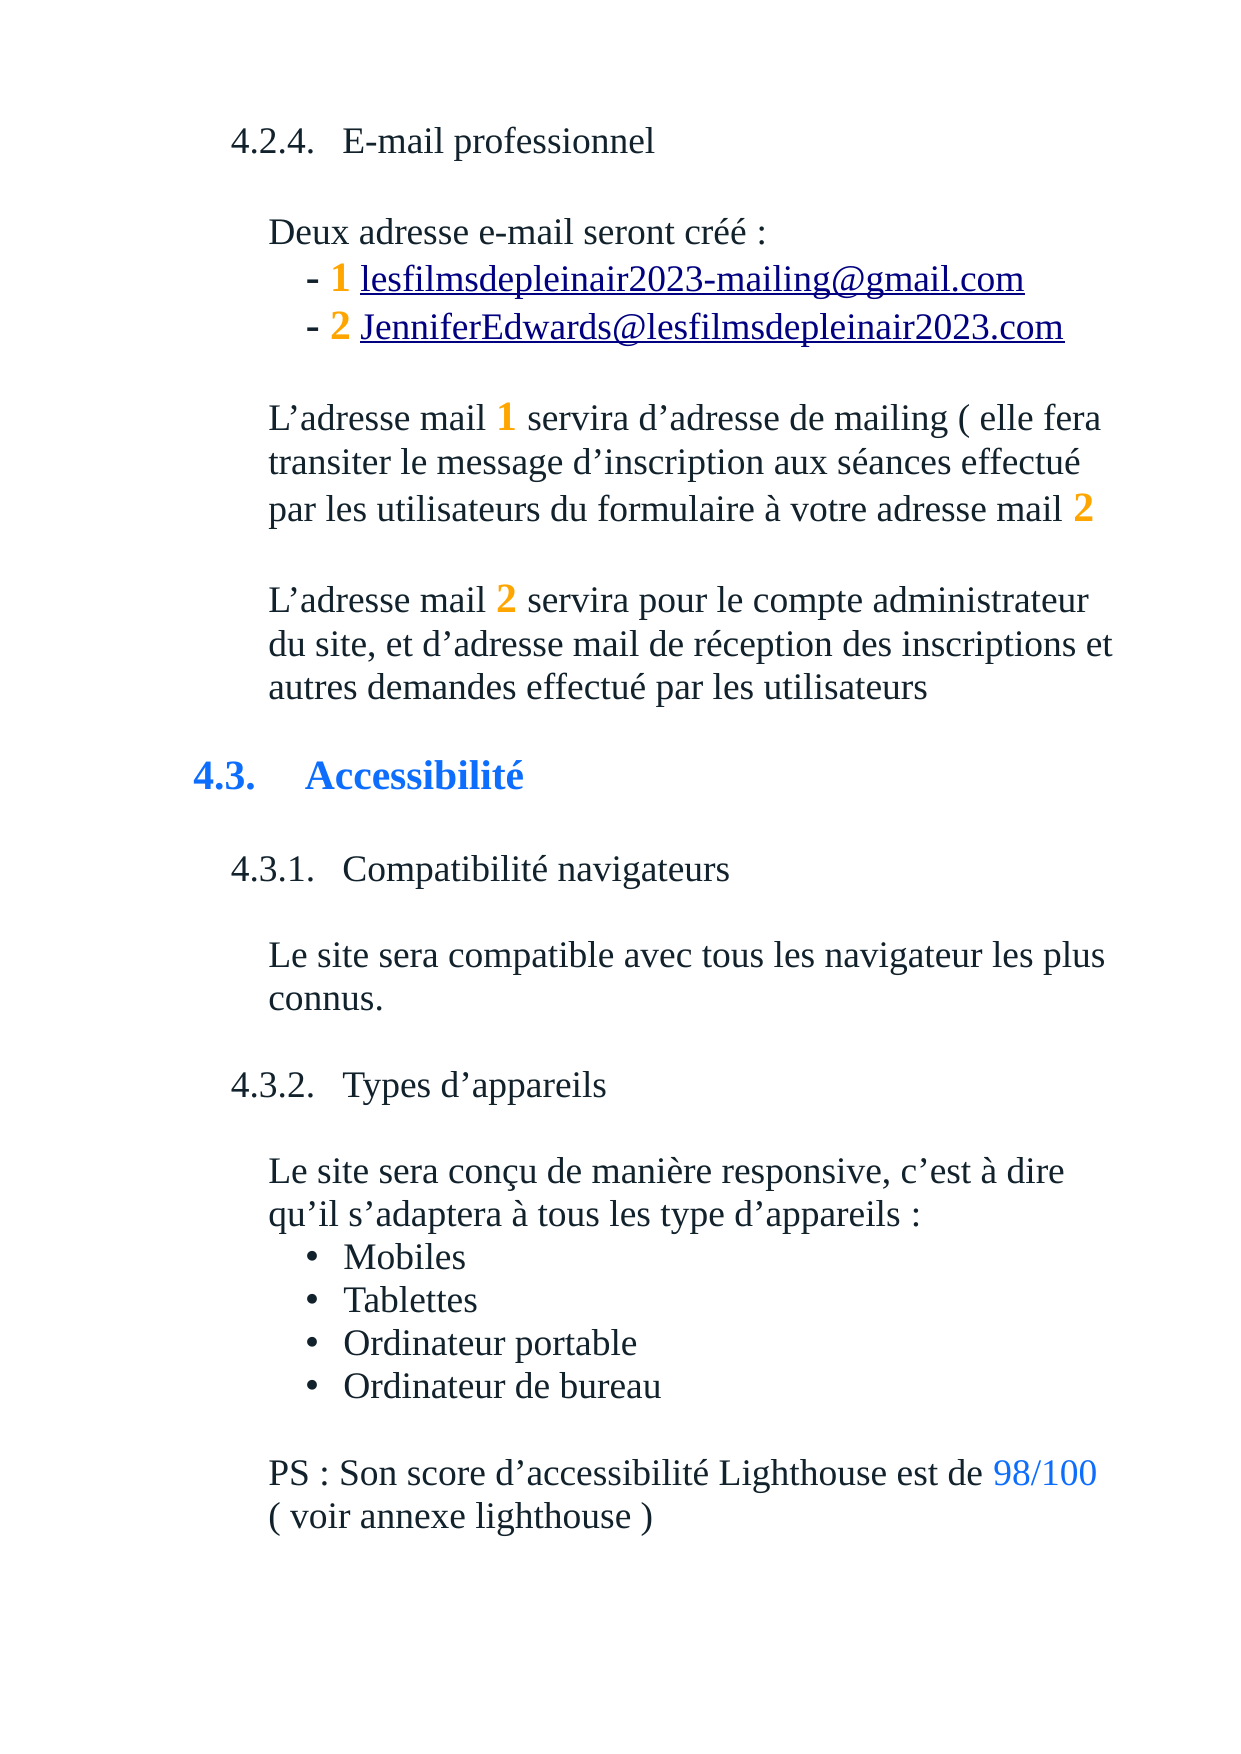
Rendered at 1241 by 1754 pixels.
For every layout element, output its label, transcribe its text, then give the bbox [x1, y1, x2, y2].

list Mobiles [306, 1234, 1122, 1278]
list E-mail professionnel [231, 118, 1122, 161]
list Compatibilité navigateurs [231, 846, 1122, 889]
list - 1 lesfilmsdepleinair2023-mailing@gmail.com [268, 252, 1122, 300]
list L’adresse mail 1 servira d’adresse de mailing ( elle fera transiter le message d’inscription aux séances effectué par les utilisateurs du formulaire à votre adresse mail 2 [231, 391, 1122, 530]
list Ordinateur portable [306, 1321, 1122, 1364]
list Tablettes [306, 1278, 1122, 1321]
list Accessibilité [193, 751, 1122, 798]
list Ordinateur de bureau [306, 1364, 1122, 1407]
list Le site sera compatible avec tous les navigateur les plus connus. [231, 933, 1122, 1019]
list Deux adresse e-mail seront créé : [231, 209, 1122, 252]
list Le site sera conçu de manière responsive, c’est à dire qu’il s’adaptera à tous les type d’appareils : [231, 1148, 1122, 1234]
list - 2 JenniferEdwards@lesfilmsdepleinair2023.com [268, 300, 1122, 348]
list PS : Son score d’accessibilité Lighthouse est de 98/100 ( voir annexe lighthouse ) [231, 1450, 1122, 1536]
list L’adresse mail 2 servira pour le compte administrateur du site, et d’adresse mail de réception des inscriptions et autres demandes effectué par les utilisateurs [231, 573, 1122, 707]
list Types d’appareils [231, 1062, 1122, 1105]
